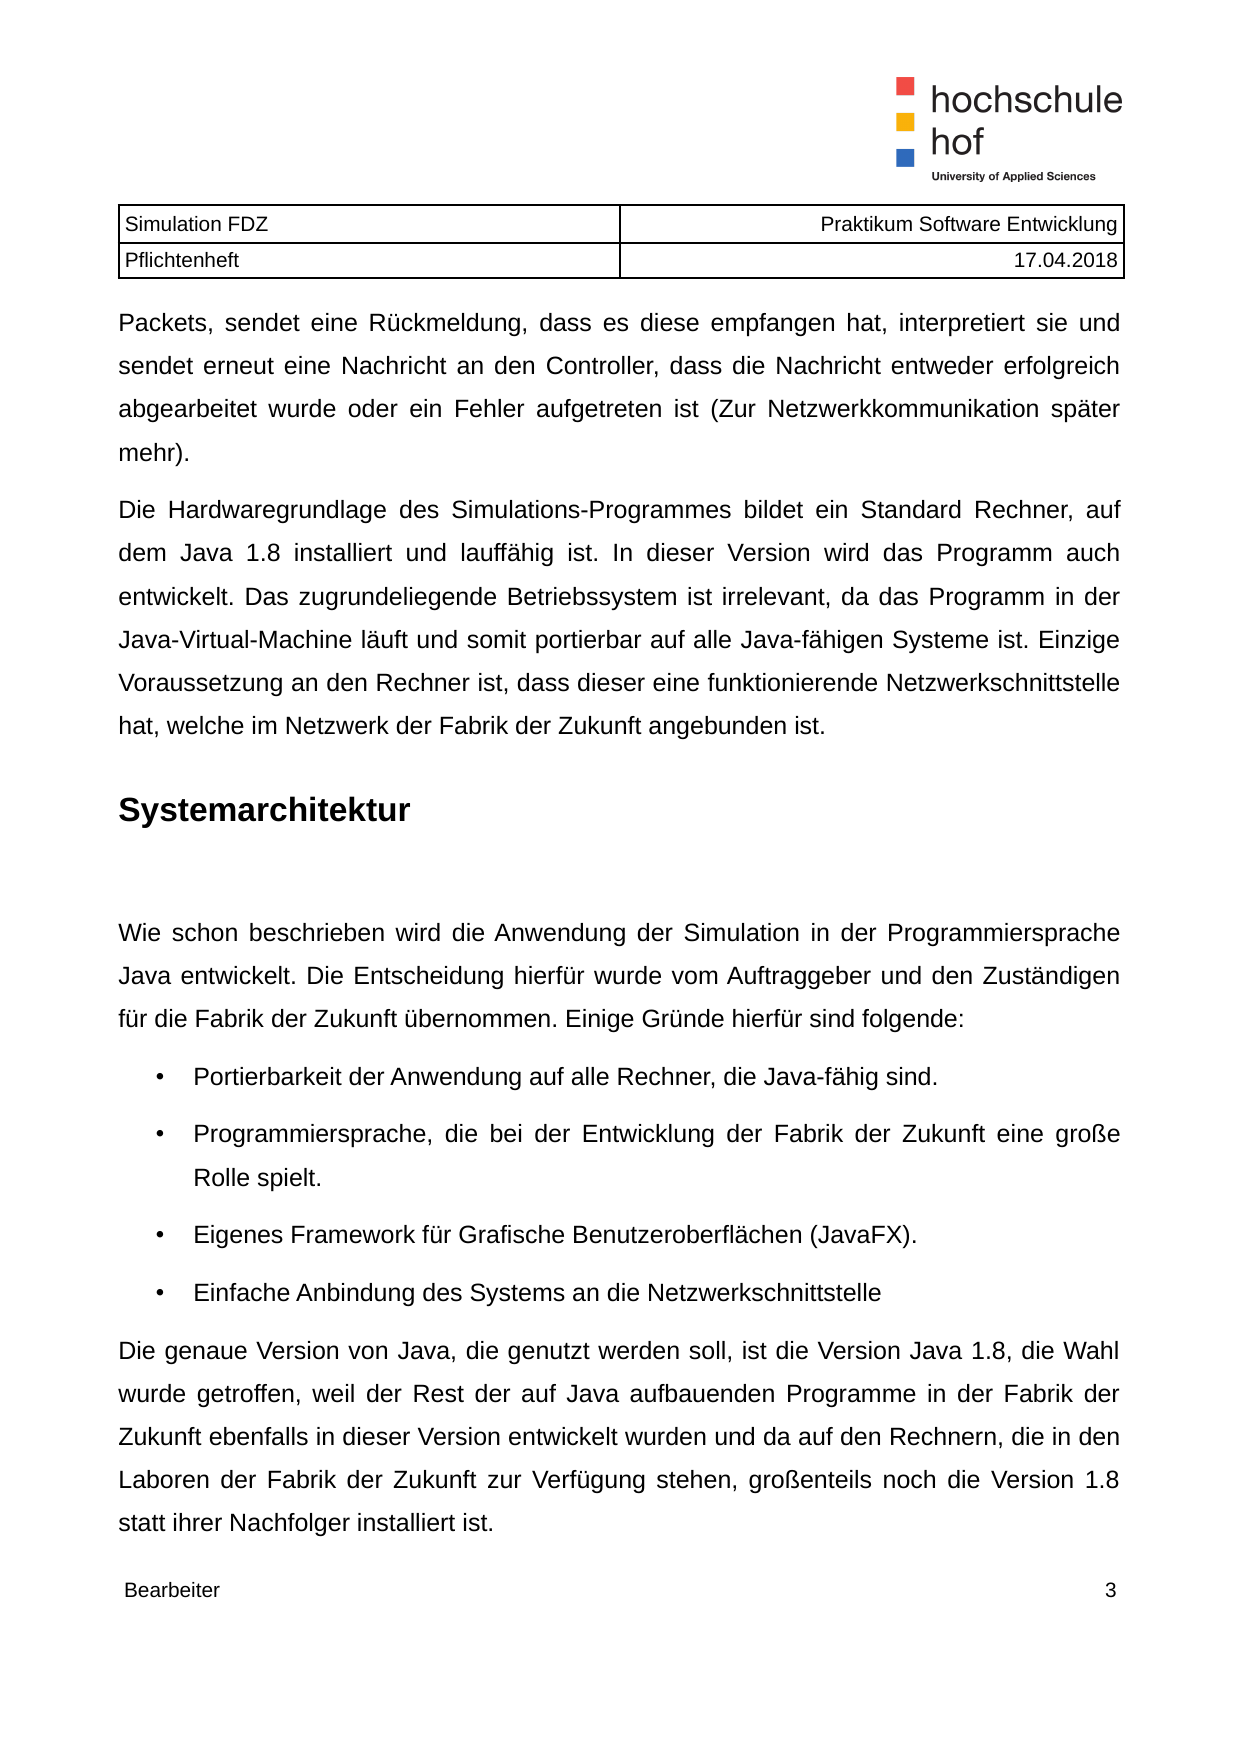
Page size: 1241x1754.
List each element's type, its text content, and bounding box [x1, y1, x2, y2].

text Die genaue Version von Java, die genutzt werden soll, ist die Version Java 1.8, die Wahl wurde getroffen, weil der Rest der auf Java aufbauenden Programme in der Fabrik der Zukunft ebenfalls in dieser Version entwickelt wurden und da auf den Rechnern, die in den Laboren der Fabrik der Zukunft zur Verfügung stehen, großenteils noch die Version 1.8 statt ihrer Nachfolger installiert ist. [118, 1336, 1122, 1537]
list Einfache Anbindung des Systems an die Netzwerkschnittstelle [156, 1278, 1122, 1307]
text Packets, sendet eine Rückmeldung, dass es diese empfangen hat, interpretiert sie und sendet erneut eine Nachricht an den Controller, dass die Nachricht entweder erfolgreich abgearbeitet wurde oder ein Fehler aufgetreten ist (Zur Netzwerkkommunikation später mehr). [118, 308, 1122, 466]
text Wie schon beschrieben wird die Anwendung der Simulation in der Programmiersprache Java entwickelt. Die Entscheidung hierfür wurde vom Auftraggeber und den Zuständigen für die Fabrik der Zukunft übernommen. Einige Gründe hierfür sind folgende: [118, 917, 1122, 1032]
picture [896, 77, 1122, 182]
list Programmiersprache, die bei der Entwicklung der Fabrik der Zukunft eine große Rolle spielt. [156, 1119, 1122, 1191]
text Die Hardwaregrundlage des Simulations-Programmes bildet ein Standard Rechner, auf dem Java 1.8 installiert und lauffähig ist. In dieser Version wird das Programm auch entwickelt. Das zugrundeliegende Betriebssystem ist irrelevant, da das Programm in der Java-Virtual-Machine läuft und somit portierbar auf alle Java-fähigen Systeme ist. Einzige Voraussetzung an den Rechner ist, dass dieser eine funktionierende Netzwerkschnittstelle hat, welche im Netzwerk der Fabrik der Zukunft angebunden ist. [118, 495, 1122, 739]
subtitle Systemarchitektur [118, 789, 1122, 828]
list Eigenes Framework für Grafische Benutzeroberflächen (JavaFX). [156, 1220, 1122, 1249]
list Portierbarkeit der Anwendung auf alle Rechner, die Java-fähig sind. [156, 1061, 1122, 1090]
